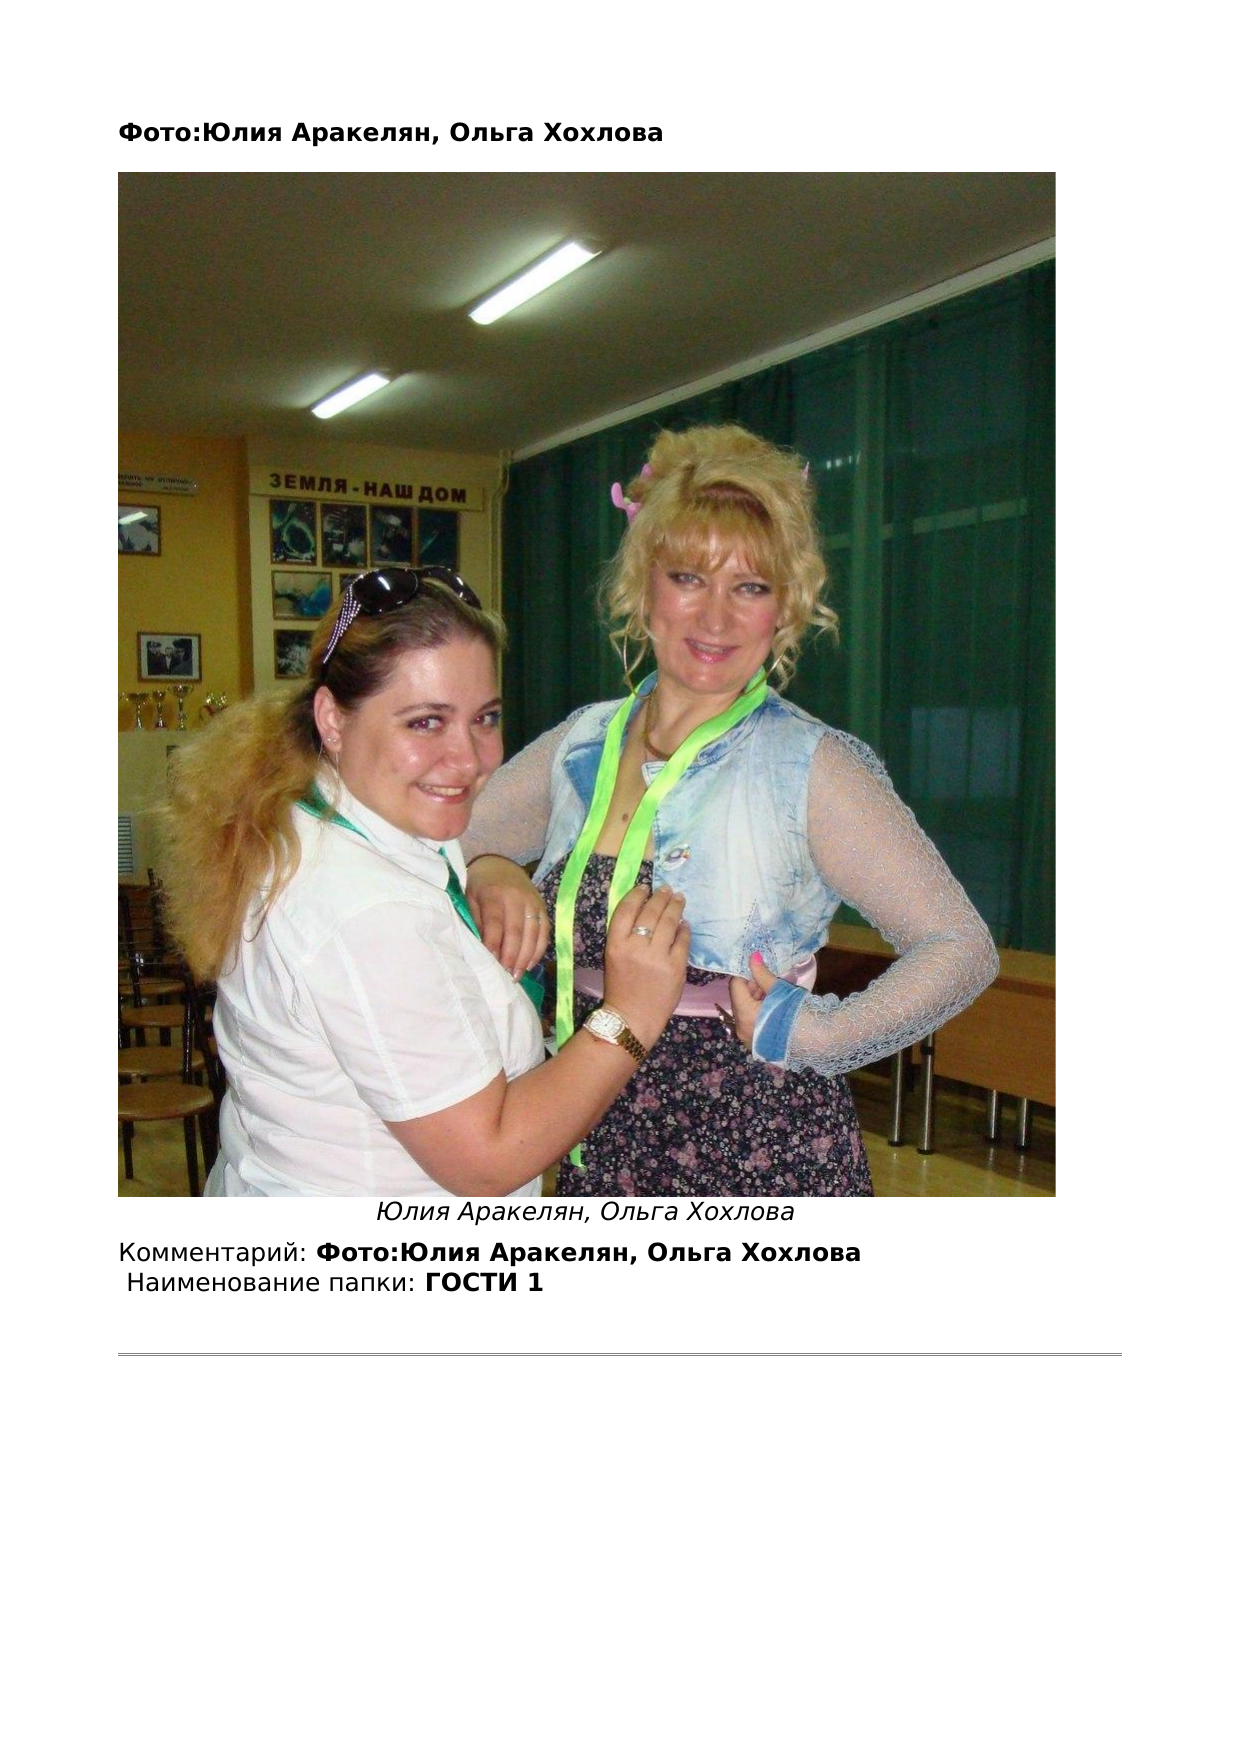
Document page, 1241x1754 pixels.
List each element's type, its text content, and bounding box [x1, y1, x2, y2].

text Юлия Аракелян, Ольга Хохлова [118, 1197, 1056, 1226]
text Комментарий: Фото:Юлия Аракелян, Ольга Хохлова Наименование папки: ГОСТИ 1 [118, 1238, 1122, 1326]
picture [118, 172, 1056, 1197]
subtitle Фото:Юлия Аракелян, Ольга Хохлова [118, 118, 1122, 147]
